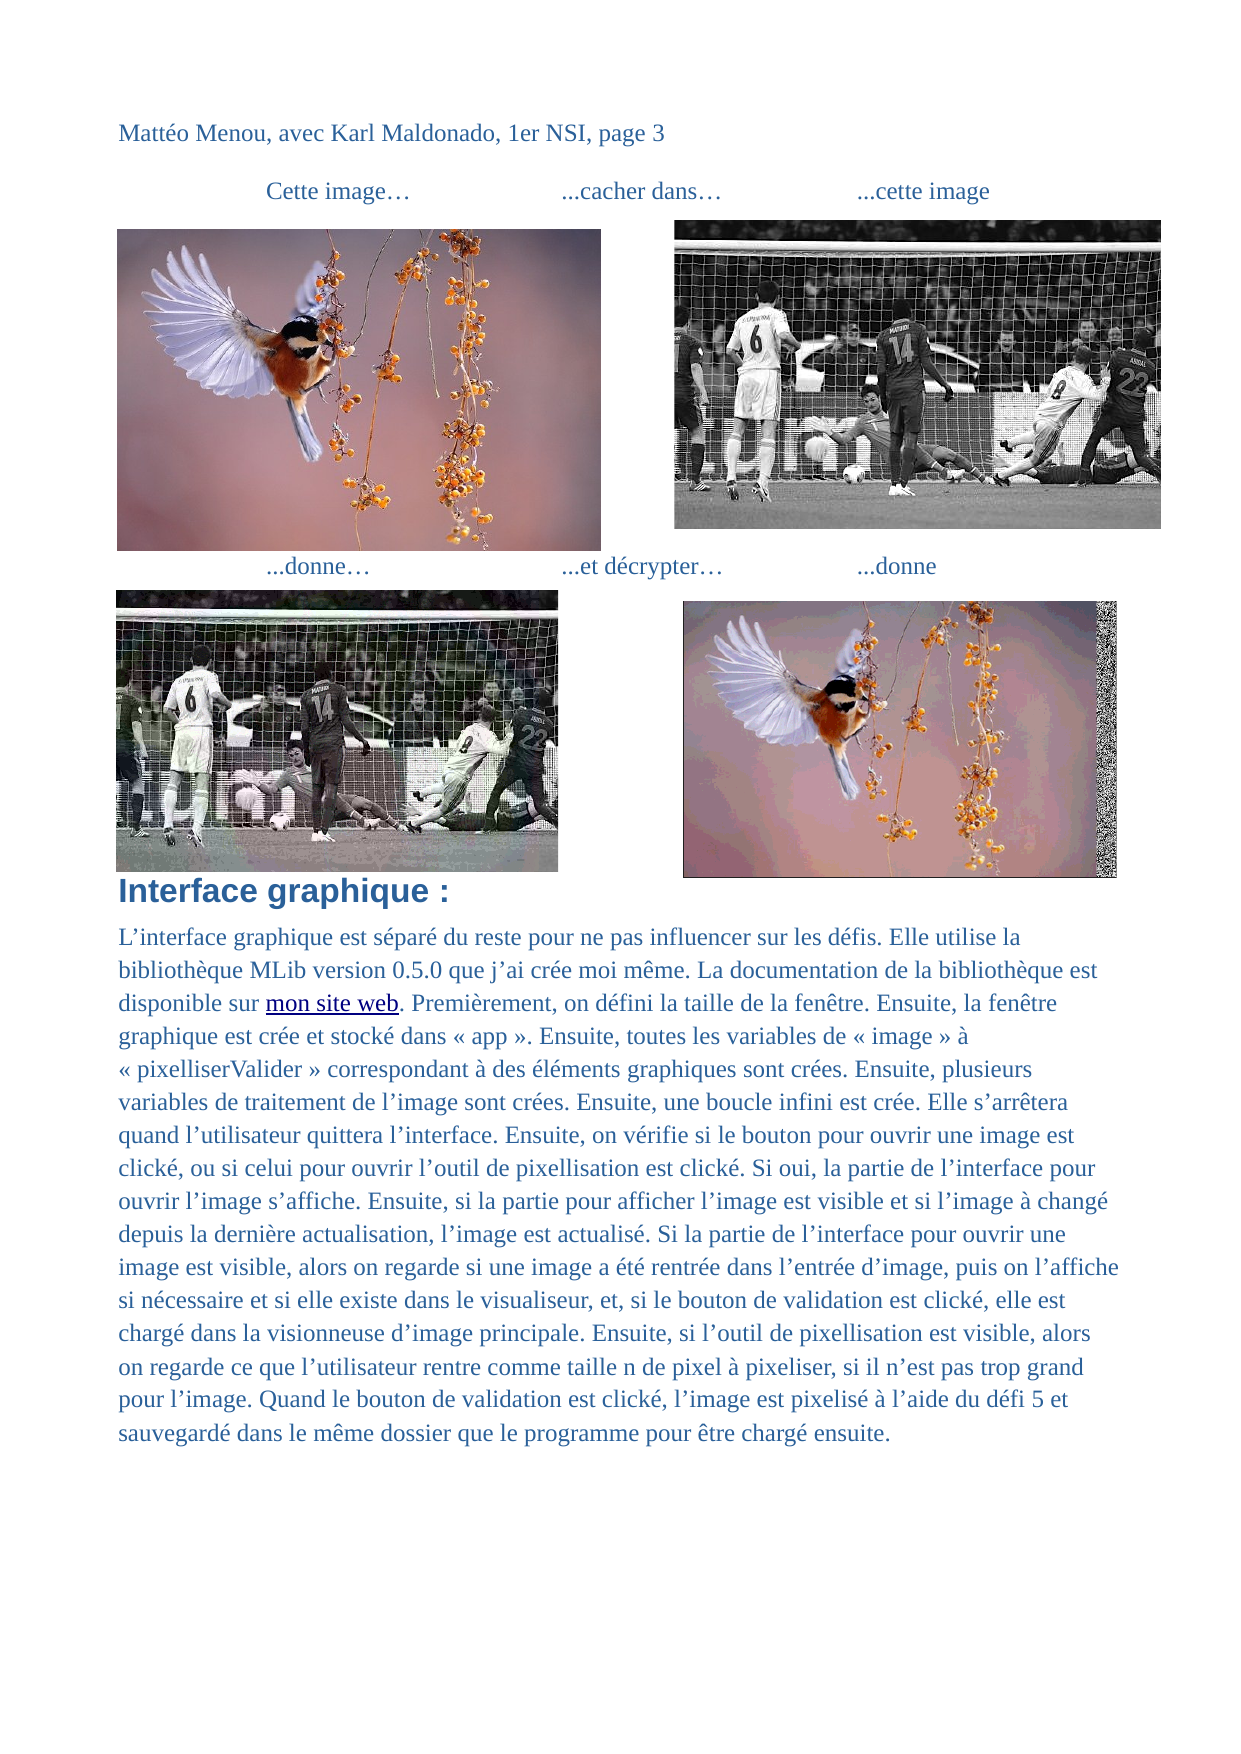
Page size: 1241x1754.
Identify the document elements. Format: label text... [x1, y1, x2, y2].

picture [116, 590, 559, 872]
picture [117, 229, 601, 551]
text L’interface graphique est séparé du reste pour ne pas influencer sur les défis. Elle utilise la bibliothèque MLib version 0.5.0 que j’ai crée moi même. La documentation de la bibliothèque est disponible sur mon site web. Premièrement, on défini la taille de la fenêtre. Ensuite, la fenêtre graphique est crée et stocké dans « app ». Ensuite, toutes les variables de « image » à « pixelliserValider » correspondant à des éléments graphiques sont crées. Ensuite, plusieurs variables de traitement de l’image sont crées. Ensuite, une boucle infini est crée. Elle s’arrêtera quand l’utilisateur quittera l’interface. Ensuite, on vérifie si le bouton pour ouvrir une image est clické, ou si celui pour ouvrir l’outil de pixellisation est clické. Si oui, la partie de l’interface pour ouvrir l’image s’affiche. Ensuite, si la partie pour afficher l’image est visible et si l’image à changé depuis la dernière actualisation, l’image est actualisé. Si la partie de l’interface pour ouvrir une image est visible, alors on regarde si une image a été rentrée dans l’entrée d’image, puis on l’affiche si nécessaire et si elle existe dans le visualiseur, et, si le bouton de validation est clické, elle est chargé dans la visionneuse d’image principale. Ensuite, si l’outil de pixellisation est visible, alors on regarde ce que l’utilisateur rentre comme taille n de pixel à pixeliser, si il n’est pas trop grand pour l’image. Quand le bouton de validation est clické, l’image est pixelisé à l’aide du défi 5 et sauvegardé dans le même dossier que le programme pour être chargé ensuite. [118, 922, 1122, 1446]
subtitle Interface graphique : [118, 878, 1122, 910]
picture [683, 601, 1117, 878]
text Cette image… ...cacher dans… ...cette image [118, 176, 1122, 205]
picture [674, 220, 1161, 529]
text ...donne… ...et décrypter… ...donne [118, 551, 1122, 580]
